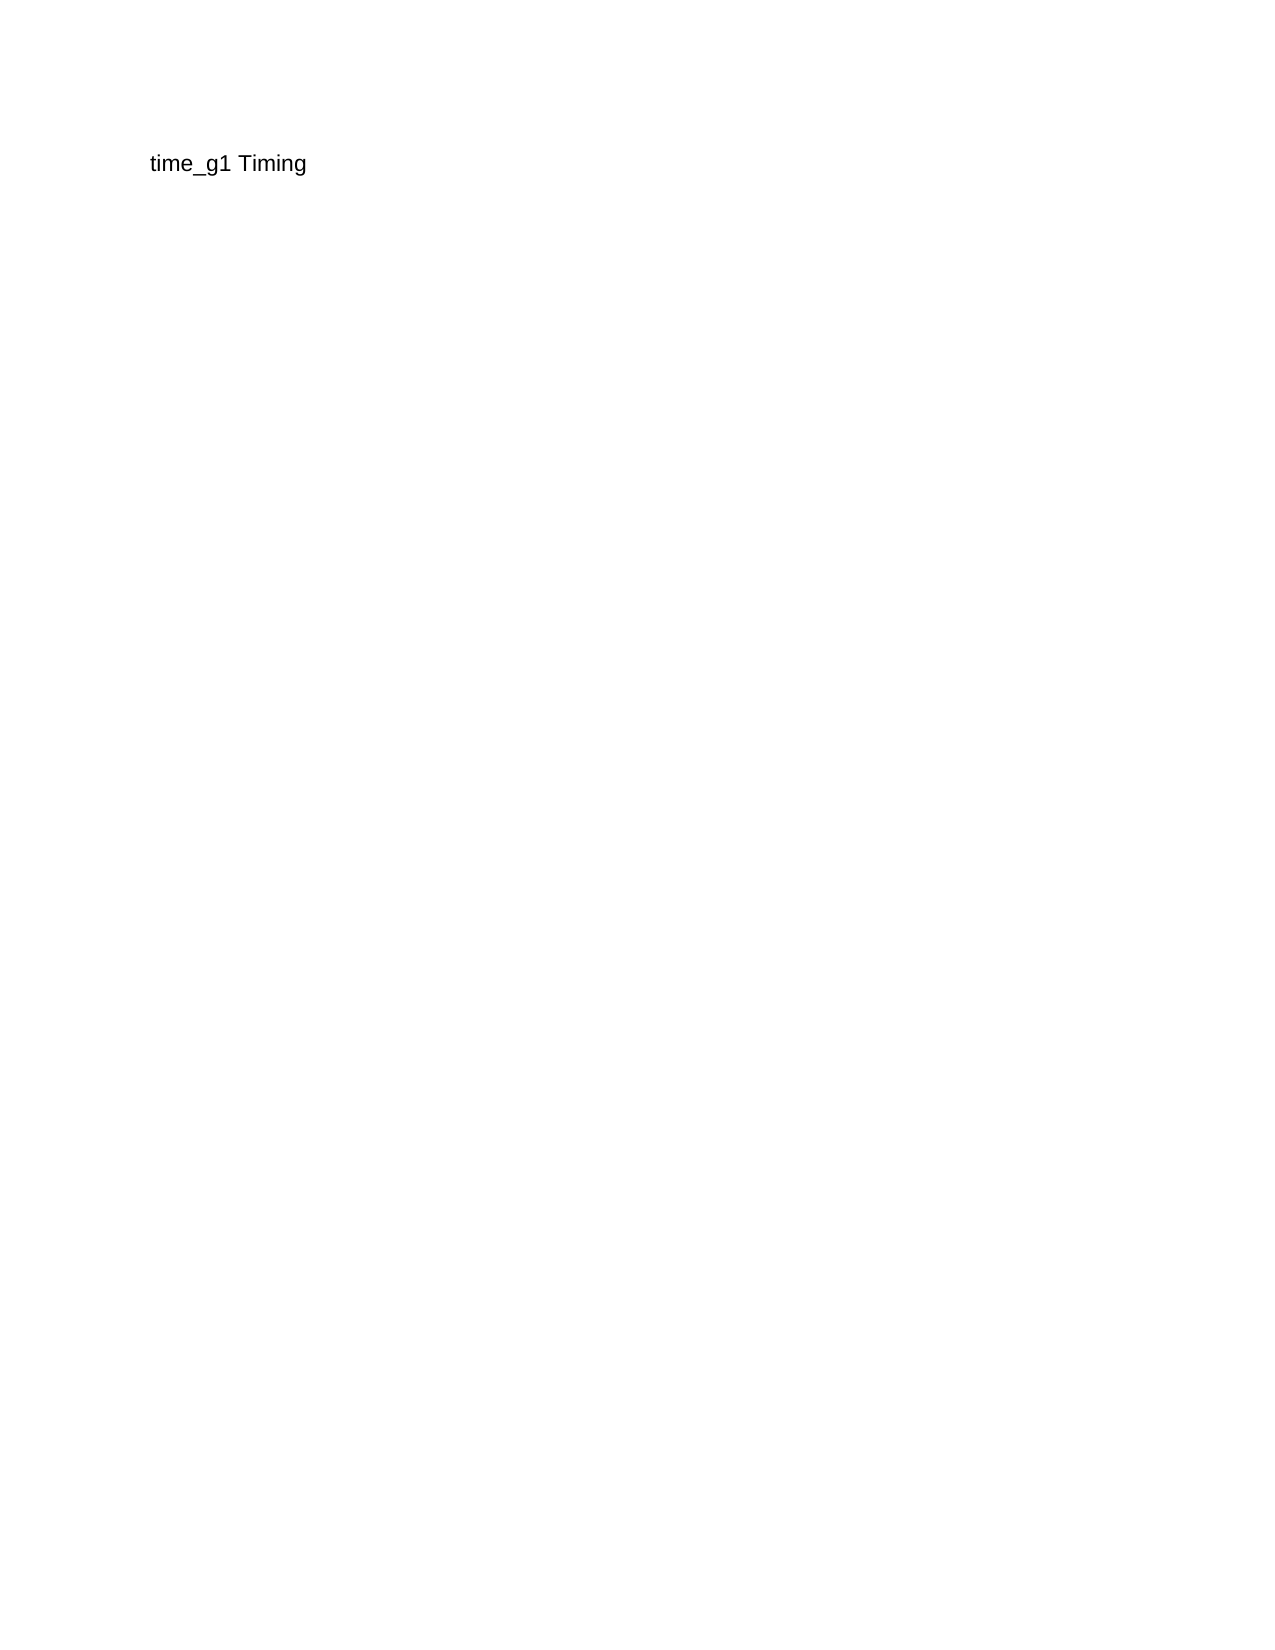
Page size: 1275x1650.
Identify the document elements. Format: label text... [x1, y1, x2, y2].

text time_g1 Timing [150, 150, 1125, 176]
